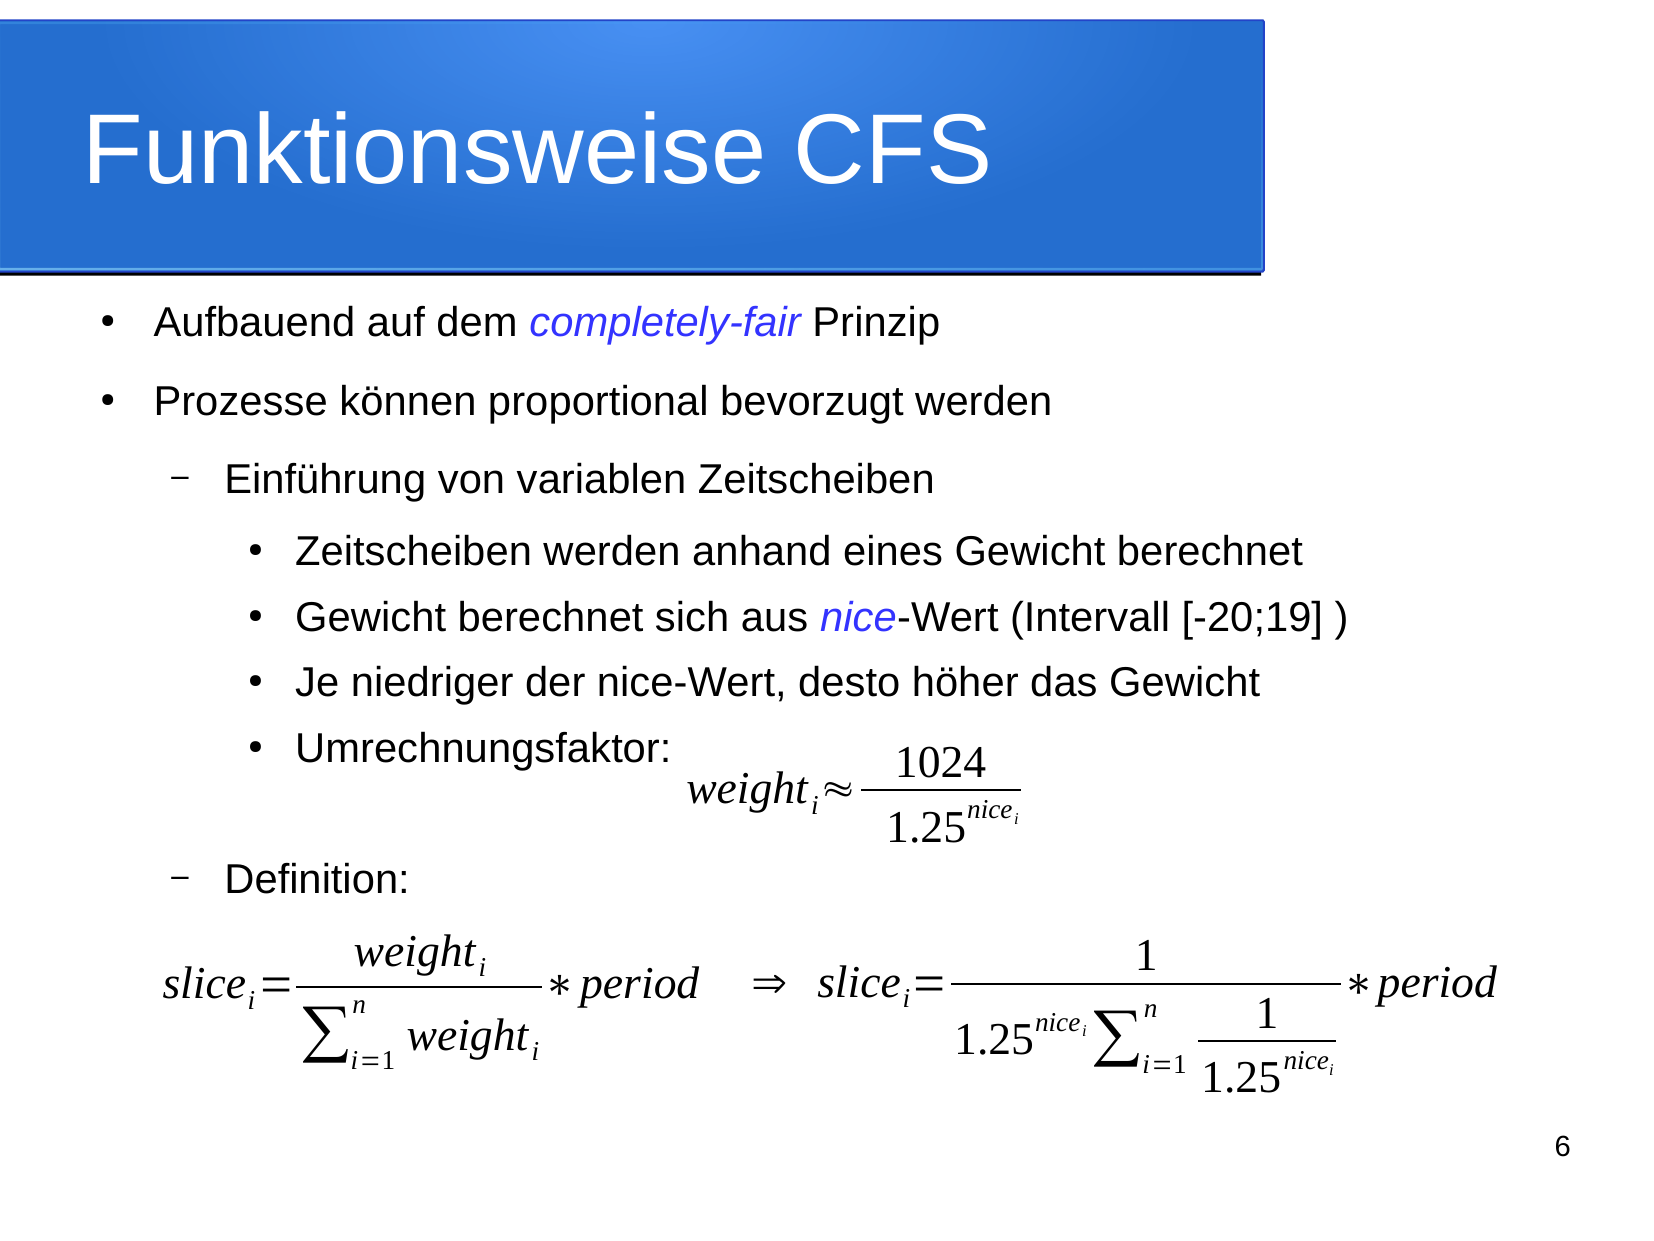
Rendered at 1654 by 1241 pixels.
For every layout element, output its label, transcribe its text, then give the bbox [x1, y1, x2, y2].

title Funktionsweise CFS [82, 47, 1235, 252]
chart [678, 736, 1030, 852]
chart [745, 929, 1507, 1103]
list Aufbauend auf dem completely-fair Prinzip Prozesse können proportional bevorzugt werden Einführung von variablen Zeitscheiben Zeitscheiben werden anhand eines Gewicht berechnet Gewicht berechnet sich aus nice-Wert (Intervall [-20;19] ) Je niedriger der nice-Wert, desto höher das Gewicht Umrechnungsfaktor: Definition: [82, 299, 1571, 1103]
chart [155, 925, 708, 1076]
